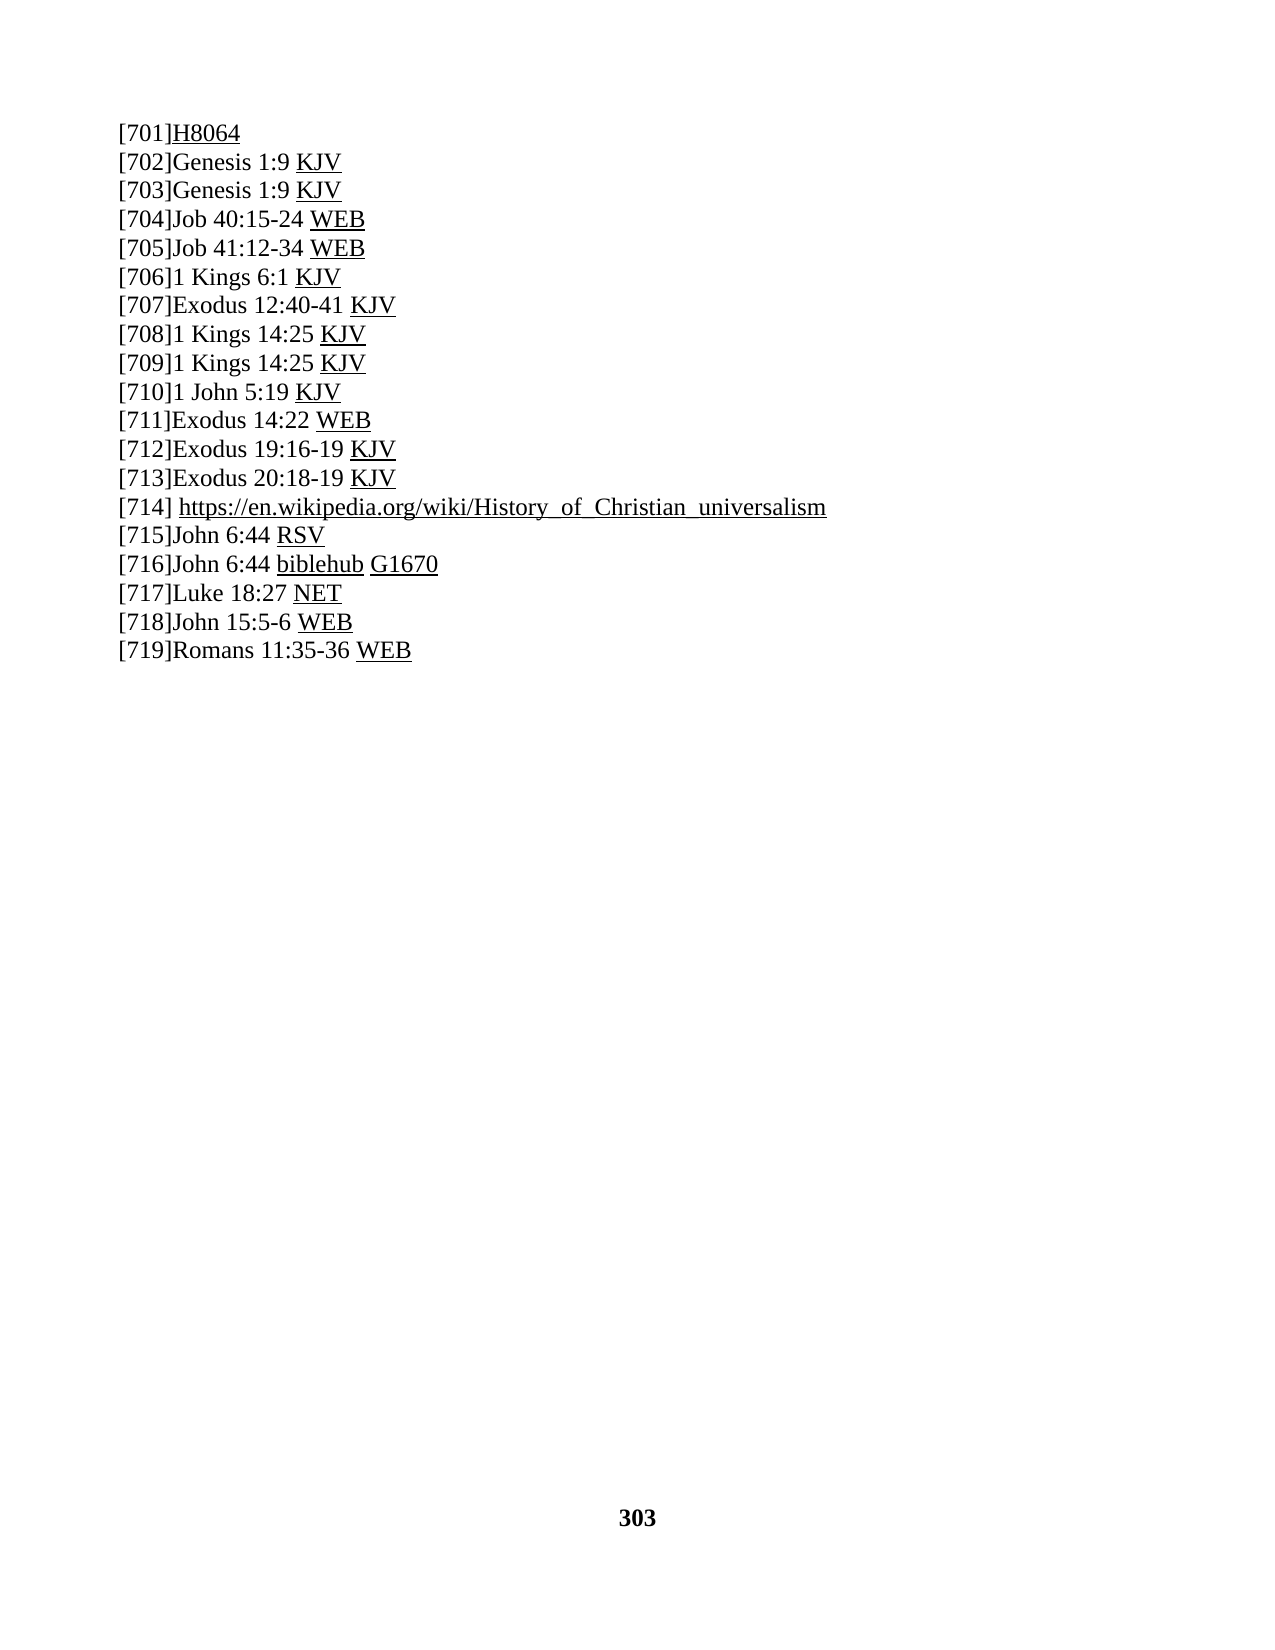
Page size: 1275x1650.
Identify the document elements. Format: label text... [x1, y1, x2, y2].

text https://en.wikipedia.org/wiki/History_of_Christian_universalism [118, 492, 1157, 521]
text H8064 [118, 118, 1157, 147]
text John 6:44 RSV [118, 521, 1157, 549]
text 1 Kings 14:25 KJV [118, 348, 1157, 377]
text John 6:44 biblehub G1670 [118, 549, 1157, 578]
text Genesis 1:9 KJV [118, 147, 1157, 176]
text John 15:5-6 WEB [118, 607, 1157, 636]
text Job 40:15-24 WEB [118, 204, 1157, 233]
text 1 Kings 6:1 KJV [118, 262, 1157, 291]
text Exodus 20:18-19 KJV [118, 463, 1157, 492]
text 1 John 5:19 KJV [118, 377, 1157, 406]
text Genesis 1:9 KJV [118, 176, 1157, 204]
text Exodus 12:40-41 KJV [118, 291, 1157, 319]
text Romans 11:35-36 WEB [118, 636, 1157, 664]
text 1 Kings 14:25 KJV [118, 319, 1157, 348]
text Job 41:12-34 WEB [118, 233, 1157, 262]
text Luke 18:27 NET [118, 578, 1157, 607]
text Exodus 14:22 WEB [118, 406, 1157, 434]
text Exodus 19:16-19 KJV [118, 434, 1157, 463]
